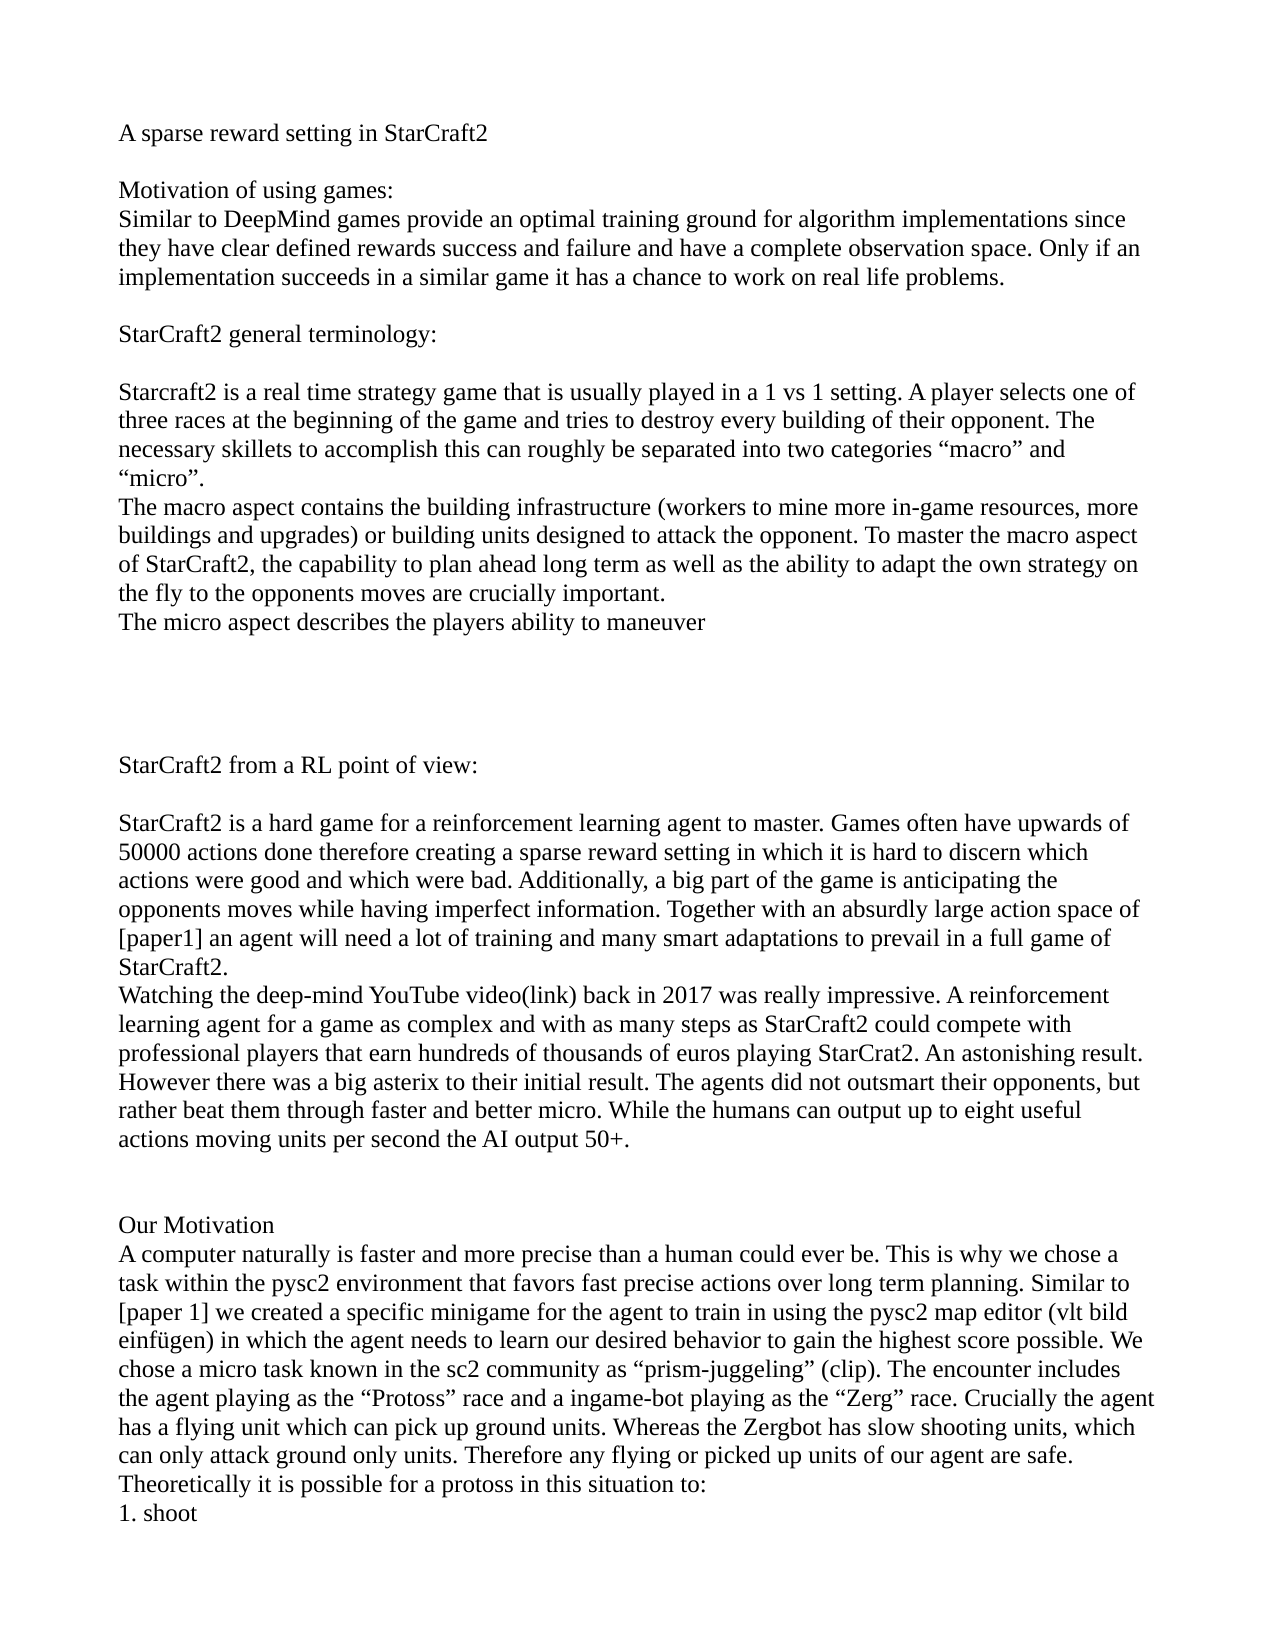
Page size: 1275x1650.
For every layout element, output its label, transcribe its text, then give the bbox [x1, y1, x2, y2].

text The micro aspect describes the players ability to maneuver [118, 607, 1157, 636]
text The macro aspect contains the building infrastructure (workers to mine more in-game resources, more buildings and upgrades) or building units designed to attack the opponent. To master the macro aspect of StarCraft2, the capability to plan ahead long term as well as the ability to adapt the own strategy on the fly to the opponents moves are crucially important. [118, 492, 1157, 607]
text 1. shoot [118, 1498, 1157, 1527]
text Our Motivation [118, 1211, 1157, 1239]
text A computer naturally is faster and more precise than a human could ever be. This is why we chose a task within the pysc2 environment that favors fast precise actions over long term planning. Similar to [paper 1] we created a specific minigame for the agent to train in using the pysc2 map editor (vlt bild einfügen) in which the agent needs to learn our desired behavior to gain the highest score possible. We chose a micro task known in the sc2 community as “prism-juggeling” (clip). The encounter includes the agent playing as the “Protoss” race and a ingame-bot playing as the “Zerg” race. Crucially the agent has a flying unit which can pick up ground units. Whereas the Zergbot has slow shooting units, which can only attack ground only units. Therefore any flying or picked up units of our agent are safe. Theoretically it is possible for a protoss in this situation to: [118, 1239, 1157, 1498]
text Motivation of using games: [118, 176, 1157, 204]
text StarCraft2 is a hard game for a reinforcement learning agent to master. Games often have upwards of 50000 actions done therefore creating a sparse reward setting in which it is hard to discern which actions were good and which were bad. Additionally, a big part of the game is anticipating the opponents moves while having imperfect information. Together with an absurdly large action space of [paper1] an agent will need a lot of training and many smart adaptations to prevail in a full game of StarCraft2. [118, 808, 1157, 981]
text A sparse reward setting in StarCraft2 [118, 118, 1157, 147]
text Starcraft2 is a real time strategy game that is usually played in a 1 vs 1 setting. A player selects one of three races at the beginning of the game and tries to destroy every building of their opponent. The necessary skillets to accomplish this can roughly be separated into two categories “macro” and “micro”. [118, 377, 1157, 492]
text Watching the deep-mind YouTube video(link) back in 2017 was really impressive. A reinforcement learning agent for a game as complex and with as many steps as StarCraft2 could compete with professional players that earn hundreds of thousands of euros playing StarCrat2. An astonishing result. However there was a big asterix to their initial result. The agents did not outsmart their opponents, but rather beat them through faster and better micro. While the humans can output up to eight useful actions moving units per second the AI output 50+. [118, 981, 1157, 1153]
text Similar to DeepMind games provide an optimal training ground for algorithm implementations since they have clear defined rewards success and failure and have a complete observation space. Only if an implementation succeeds in a similar game it has a chance to work on real life problems. [118, 204, 1157, 291]
text StarCraft2 general terminology: [118, 319, 1157, 348]
text StarCraft2 from a RL point of view: [118, 751, 1157, 779]
